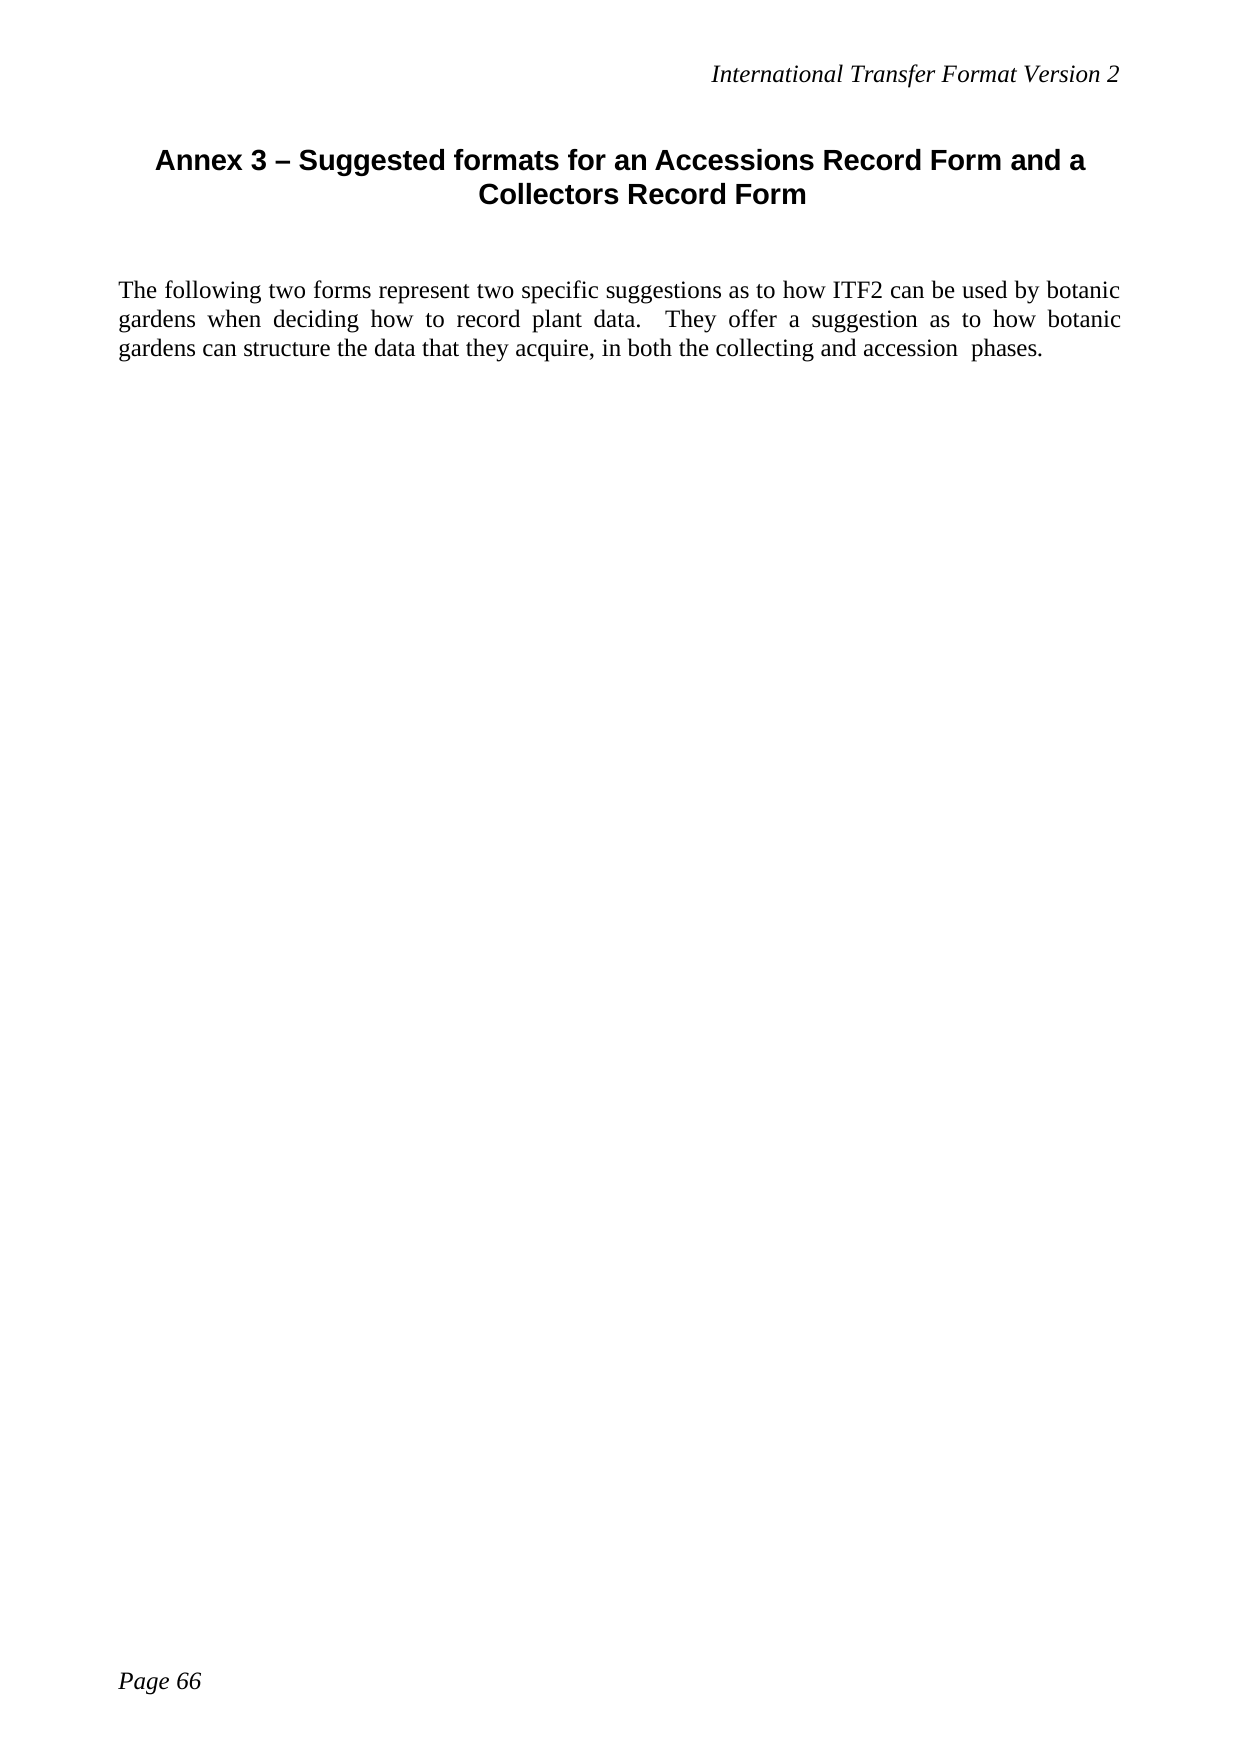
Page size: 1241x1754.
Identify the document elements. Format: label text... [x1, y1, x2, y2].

subtitle Annex 3 – Suggested formats for an Accessions Record Form and a Collectors Record Form [118, 143, 1122, 210]
text The following two forms represent two specific suggestions as to how ITF2 can be used by botanic gardens when deciding how to record plant data. They offer a suggestion as to how botanic gardens can structure the data that they acquire, in both the collecting and accession phases. [118, 274, 1122, 362]
